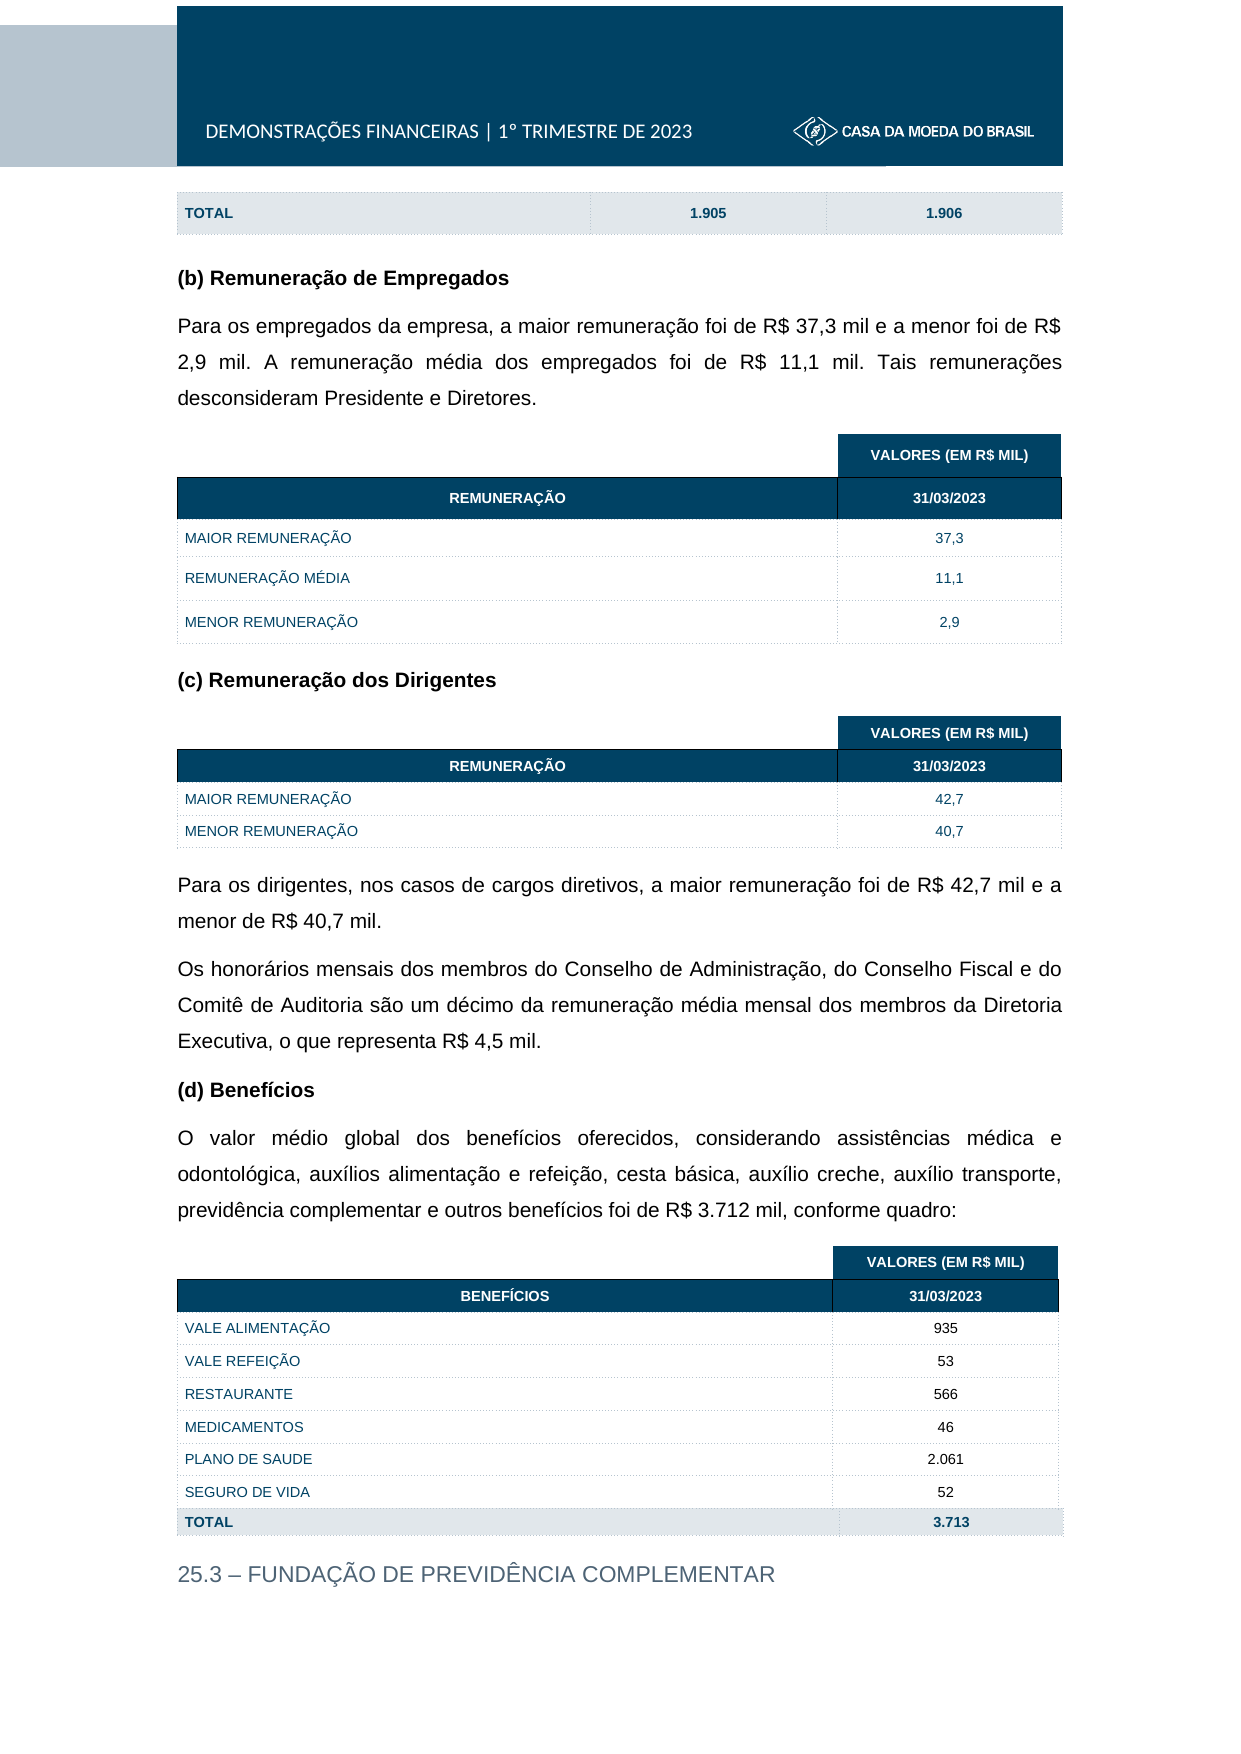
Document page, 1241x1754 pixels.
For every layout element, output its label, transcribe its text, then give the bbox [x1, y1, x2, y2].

table_cell 31/03/2023 [838, 750, 1061, 782]
table_cell 46 [833, 1410, 1058, 1442]
table_cell VALE ALIMENTAÇÃO [177, 1312, 833, 1344]
table_cell 1.905 [590, 192, 826, 234]
table_header [1059, 1246, 1063, 1279]
table_cell TOTAL [177, 1508, 839, 1535]
table_cell MEDICAMENTOS [177, 1410, 833, 1442]
table_cell 566 [833, 1377, 1058, 1410]
table_cell 52 [833, 1475, 1058, 1508]
table_cell 42,7 [838, 782, 1061, 814]
table_cell RESTAURANTE [177, 1377, 833, 1410]
table_cell 3.713 [839, 1508, 1063, 1535]
table_header VALORES (EM R$ MIL) [833, 1246, 1058, 1279]
table_cell MAIOR REMUNERAÇÃO [177, 782, 838, 814]
table_header [177, 434, 838, 477]
table_cell 37,3 [838, 519, 1061, 556]
table_cell REMUNERAÇÃO [178, 750, 837, 782]
text (c) Remuneração dos Dirigentes [177, 668, 1063, 692]
table_cell 1.906 [826, 192, 1062, 234]
table_cell REMUNERAÇÃO [178, 478, 837, 519]
text Para os dirigentes, nos casos de cargos diretivos, a maior remuneração foi de R$ 42,7 mil e a menor de R$ 40,7 mil. [177, 873, 1063, 933]
table_cell 11,1 [838, 556, 1061, 600]
text O valor médio global dos benefícios oferecidos, considerando assistências médica e odontológica, auxílios alimentação e refeição, cesta básica, auxílio creche, auxílio transporte, previdência complementar e outros benefícios foi de R$ 3.712 mil, conforme quadro: [177, 1126, 1063, 1222]
table_cell 31/03/2023 [833, 1280, 1058, 1312]
table_cell [1059, 1475, 1063, 1508]
text Os honorários mensais dos membros do Conselho de Administração, do Conselho Fiscal e do Comitê de Auditoria são um décimo da remuneração média mensal dos membros da Diretoria Executiva, o que representa R$ 4,5 mil. [177, 957, 1063, 1053]
table_cell [1059, 1344, 1063, 1377]
table_cell [1059, 1279, 1063, 1312]
table_cell 2,9 [838, 600, 1061, 642]
table_cell 40,7 [838, 815, 1061, 847]
table_cell 935 [833, 1312, 1058, 1344]
table_header [177, 1246, 833, 1279]
table_cell BENEFÍCIOS [178, 1280, 832, 1312]
table_header [177, 716, 838, 749]
table_header VALORES (EM R$ MIL) [838, 434, 1061, 477]
table_cell REMUNERAÇÃO MÉDIA [177, 556, 838, 600]
table_cell 2.061 [833, 1443, 1058, 1475]
table_cell MENOR REMUNERAÇÃO [177, 600, 838, 642]
table_cell SEGURO DE VIDA [177, 1475, 833, 1508]
table_cell 31/03/2023 [838, 478, 1061, 519]
table_header VALORES (EM R$ MIL) [838, 716, 1061, 749]
table_cell TOTAL [177, 192, 590, 234]
table_cell MENOR REMUNERAÇÃO [177, 815, 838, 847]
text 25.3 – FUNDAÇÃO DE PREVIDÊNCIA COMPLEMENTAR [177, 1561, 1063, 1587]
table_cell [1059, 1443, 1063, 1475]
table_cell [1059, 1410, 1063, 1442]
table_cell 53 [833, 1344, 1058, 1377]
table_cell MAIOR REMUNERAÇÃO [177, 519, 838, 556]
table_cell [1059, 1377, 1063, 1410]
text Para os empregados da empresa, a maior remuneração foi de R$ 37,3 mil e a menor foi de R$ 2,9 mil. A remuneração média dos empregados foi de R$ 11,1 mil. Tais remunerações desconsideram Presidente e Diretores. [177, 314, 1063, 410]
table_cell PLANO DE SAUDE [177, 1443, 833, 1475]
table_cell [1059, 1312, 1063, 1344]
table_cell VALE REFEIÇÃO [177, 1344, 833, 1377]
text (b) Remuneração de Empregados [177, 266, 1063, 289]
text (d) Benefícios [177, 1077, 1063, 1101]
